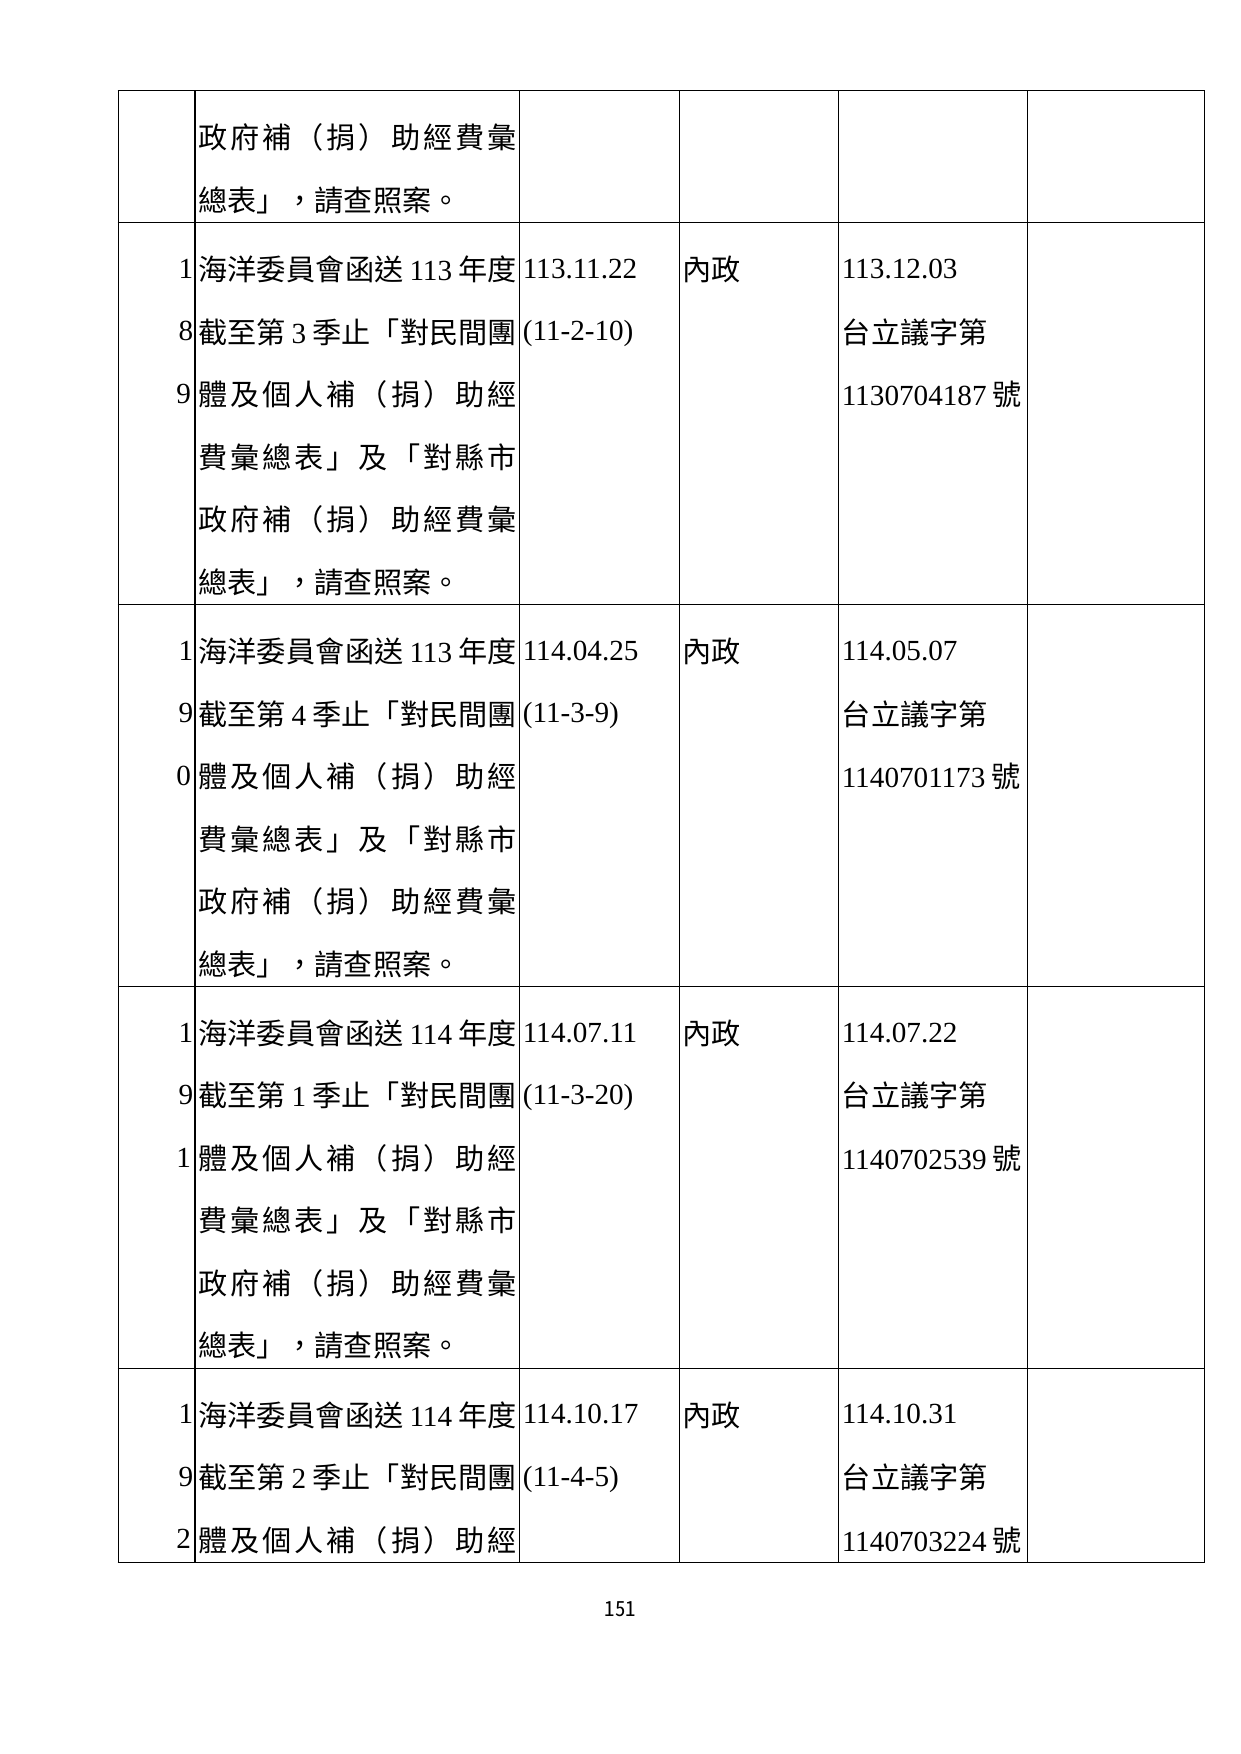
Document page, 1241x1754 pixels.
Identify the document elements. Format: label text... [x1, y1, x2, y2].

table_cell 114.10.17 (11-4-5) [520, 1369, 679, 1562]
table_cell 114.04.25 (11-3-9) [520, 605, 679, 986]
table_cell [1028, 605, 1204, 986]
table_cell [1028, 223, 1204, 604]
table_cell [1028, 987, 1204, 1368]
table_cell [839, 91, 1027, 222]
table_cell 海洋委員會函送113年度截至第4季止「對民間團體及個人補（捐）助經費彙總表」及「對縣市政府補（捐）助經費彙總表」，請查照案。 [196, 605, 519, 986]
table_cell 114.07.11 (11-3-20) [520, 987, 679, 1368]
table_cell [119, 91, 194, 222]
table_cell [1028, 91, 1204, 222]
table_cell 114.07.22 台立議字第1140702539號 [839, 987, 1027, 1368]
table_cell [520, 91, 679, 222]
table_cell 內政 [680, 1369, 838, 1562]
table_cell 海洋委員會函送114年度截至第2季止「對民間團體及個人補（捐）助經 [196, 1369, 519, 1562]
table_cell [680, 91, 838, 222]
table_cell 114.10.31 台立議字第1140703224號 [839, 1369, 1027, 1562]
table_cell [119, 605, 194, 986]
table_cell 政府補（捐）助經費彙總表」，請查照案。 [196, 91, 519, 222]
table_cell 內政 [680, 987, 838, 1368]
table_cell 113.11.22 (11-2-10) [520, 223, 679, 604]
table_cell [1028, 1369, 1204, 1562]
table_cell 內政 [680, 605, 838, 986]
table_cell 113.12.03 台立議字第1130704187號 [839, 223, 1027, 604]
table_cell 海洋委員會函送114年度截至第1季止「對民間團體及個人補（捐）助經費彙總表」及「對縣市政府補（捐）助經費彙總表」，請查照案。 [196, 987, 519, 1368]
table_cell 114.05.07 台立議字第1140701173號 [839, 605, 1027, 986]
table_cell 內政 [680, 223, 838, 604]
table_cell [119, 223, 194, 604]
table_cell [119, 987, 194, 1368]
table_cell [119, 1369, 194, 1562]
table_cell 海洋委員會函送113年度截至第3季止「對民間團體及個人補（捐）助經費彙總表」及「對縣市政府補（捐）助經費彙總表」，請查照案。 [196, 223, 519, 604]
